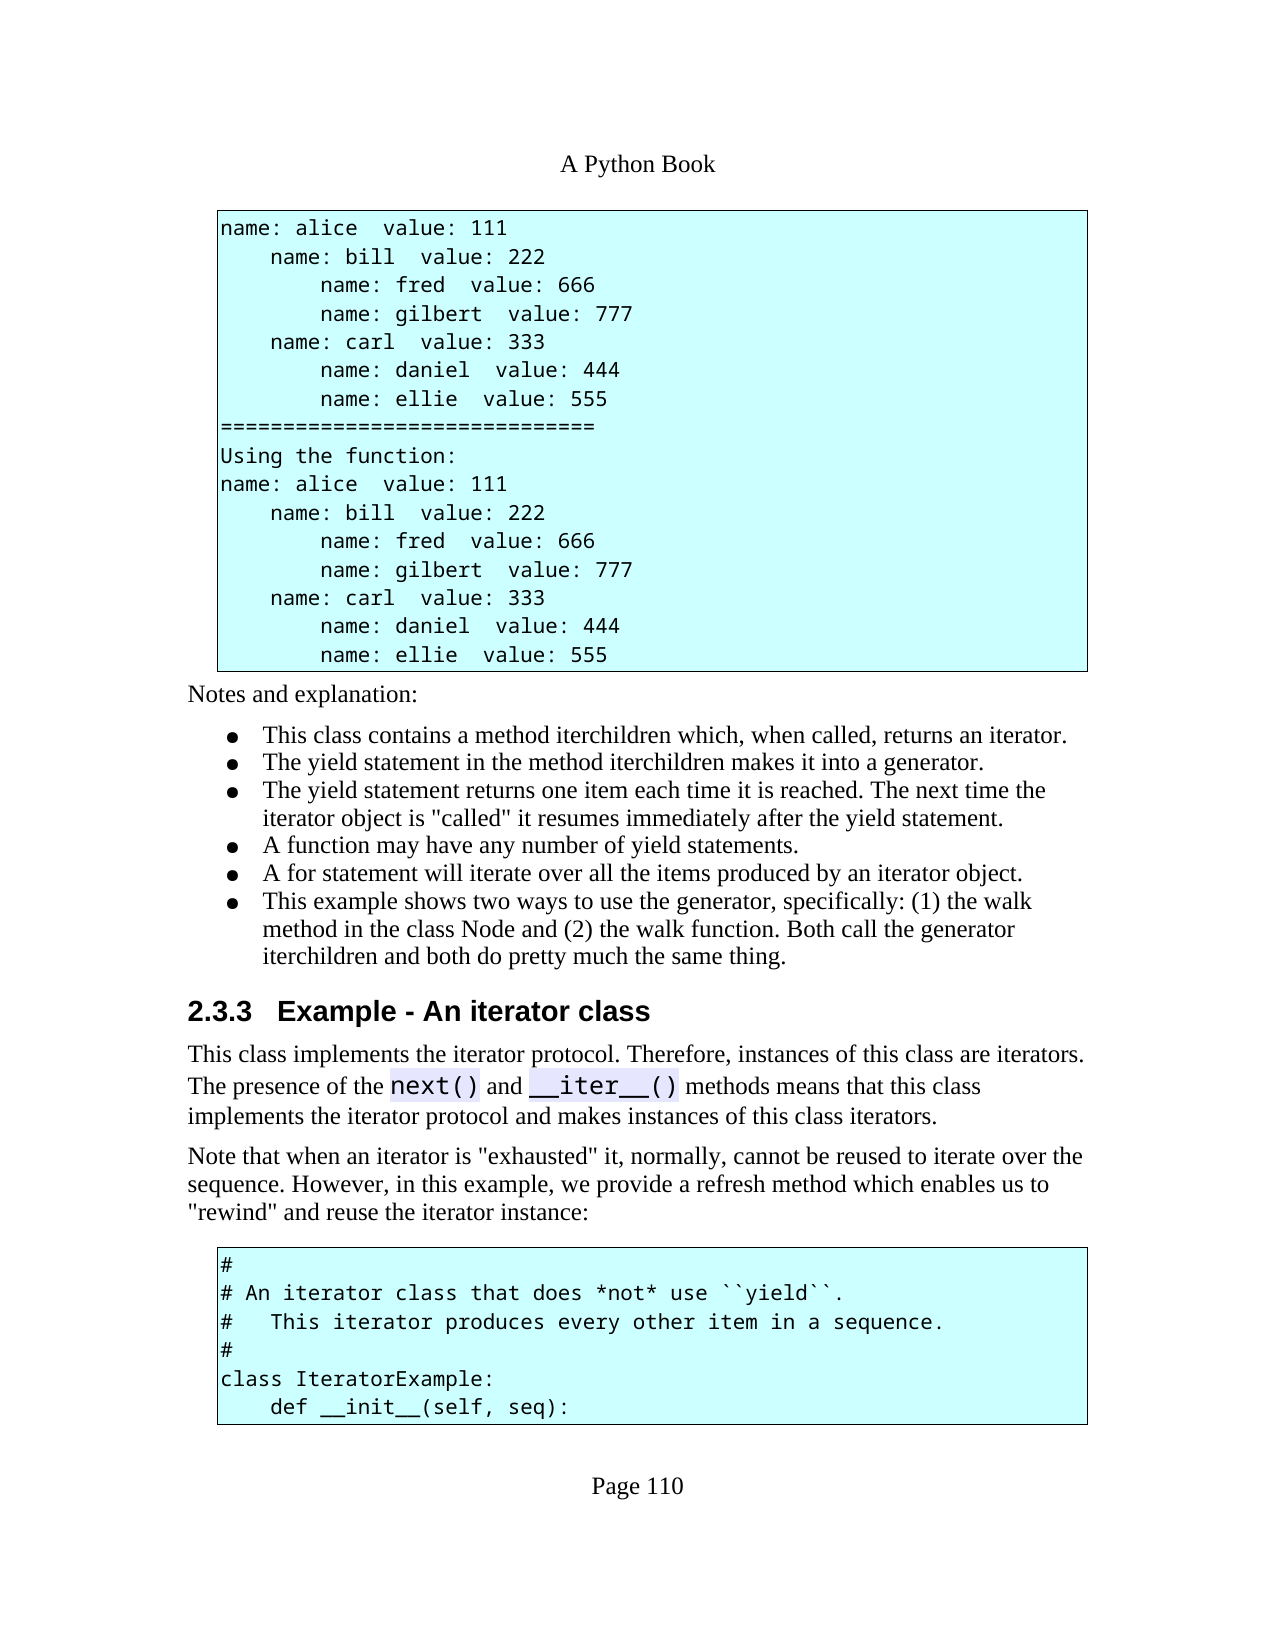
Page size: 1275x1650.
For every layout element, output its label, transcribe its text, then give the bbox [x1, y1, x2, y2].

subtitle 2.3.3 Example - An iterator class [187, 995, 1087, 1028]
text # # An iterator class that does *not* use ``yield``. # This iterator produces every other item in a sequence. # class IteratorExample: def __init__(self, seq): [218, 1248, 1087, 1424]
list A for statement will iterate over all the items produced by an iterator object. [225, 859, 1087, 887]
list This example shows two ways to use the generator, specifically: (1) the walk method in the class Node and (2) the walk function. Both call the generator iterchildren and both do pretty much the same thing. [225, 887, 1087, 970]
list The yield statement in the method iterchildren makes it into a generator. [225, 748, 1087, 776]
text name: alice value: 111 name: bill value: 222 name: fred value: 666 name: gilbert value: 777 name: carl value: 333 name: daniel value: 444 name: ellie value: 555 ============================== Using the function: name: alice value: 111 name: bill value: 222 name: fred value: 666 name: gilbert value: 777 name: carl value: 333 name: daniel value: 444 name: ellie value: 555 [218, 211, 1087, 671]
list The yield statement returns one item each time it is reached. The next time the iterator object is "called" it resumes immediately after the yield statement. [225, 776, 1087, 832]
text Note that when an iterator is "exhausted" it, normally, cannot be reused to iterate over the sequence. However, in this example, we provide a refresh method which enables us to "rewind" and reuse the iterator instance: [187, 1142, 1087, 1225]
text Notes and explanation: [187, 681, 1087, 708]
list A function may have any number of yield statements. [225, 832, 1087, 859]
text This class implements the iterator protocol. Therefore, instances of this class are iterators. The presence of the next() and __iter__() methods means that this class implements the iterator protocol and makes instances of this class iterators. [187, 1040, 1087, 1130]
list This class contains a method iterchildren which, when called, returns an iterator. [225, 721, 1087, 748]
